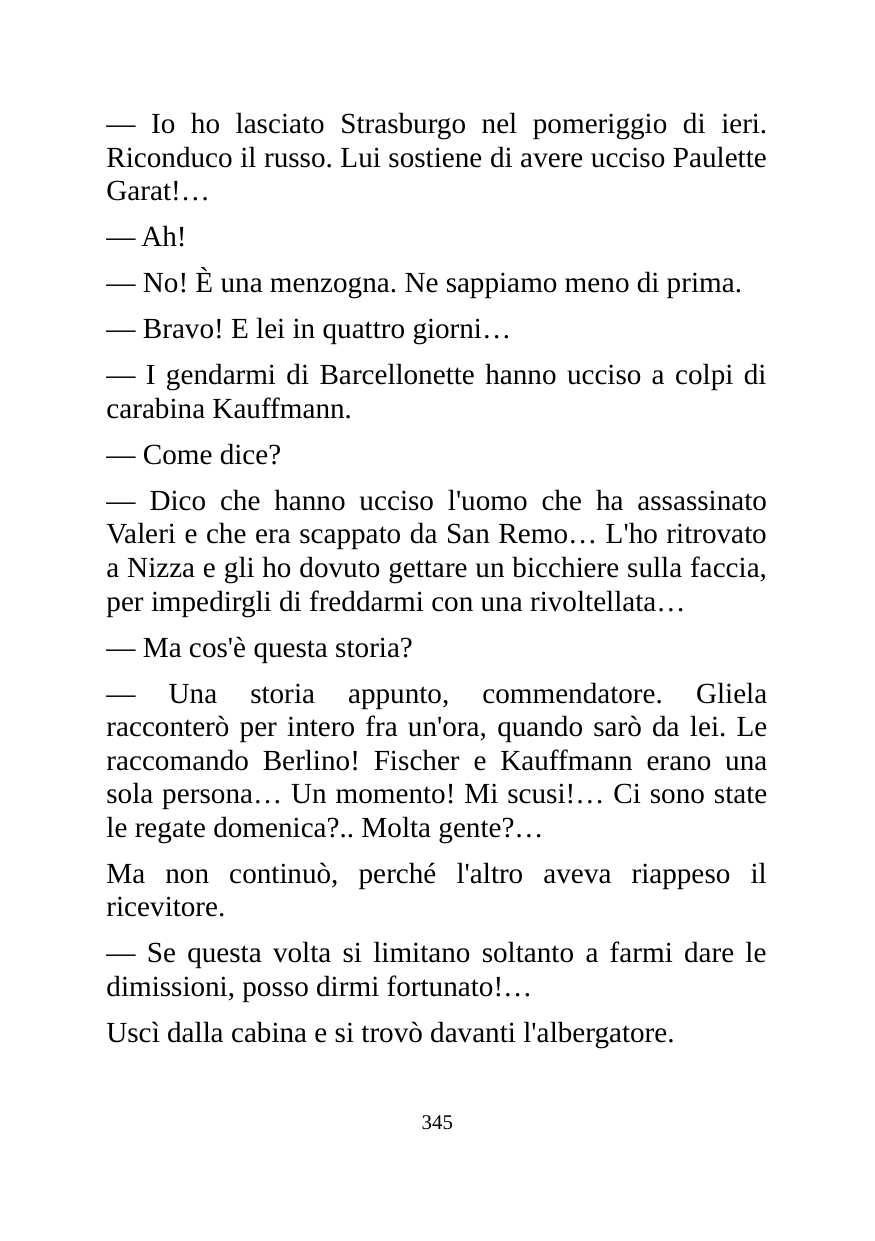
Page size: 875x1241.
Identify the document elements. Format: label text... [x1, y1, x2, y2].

text — Io ho lasciato Strasburgo nel pomeriggio di ieri. Riconduco il russo. Lui sostiene di avere ucciso Paulette Garat!… [106, 106, 768, 207]
text — Come dice? [106, 437, 768, 471]
text Ma non continuò, perché l'altro aveva riappeso il ricevitore. [106, 856, 768, 923]
text — No! È una menzogna. Ne sappiamo meno di prima. [106, 265, 768, 299]
text — Ma cos'è questa storia? [106, 630, 768, 663]
text — Ah! [106, 219, 768, 253]
text — Se questa volta si limitano soltanto a farmi dare le dimissioni, posso dirmi fortunato!… [106, 936, 768, 1003]
text — Bravo! E lei in quattro giorni… [106, 311, 768, 345]
text — Una storia appunto, commendatore. Gliela racconterò per intero fra un'ora, quando sarò da lei. Le raccomando Berlino! Fischer e Kauffmann erano una sola persona… Un momento! Mi scusi!… Ci sono state le regate domenica?.. Molta gente?… [106, 676, 768, 843]
text Uscì dalla cabina e si trovò davanti l'albergatore. [106, 1015, 768, 1049]
text — Dico che hanno ucciso l'uomo che ha assassinato Valeri e che era scappato da San Remo… L'ho ritrovato a Nizza e gli ho dovuto gettare un bicchiere sulla faccia, per impedirgli di freddarmi con una rivoltellata… [106, 483, 768, 617]
text — I gendarmi di Barcellonette hanno ucciso a colpi di carabina Kauffmann. [106, 357, 768, 424]
